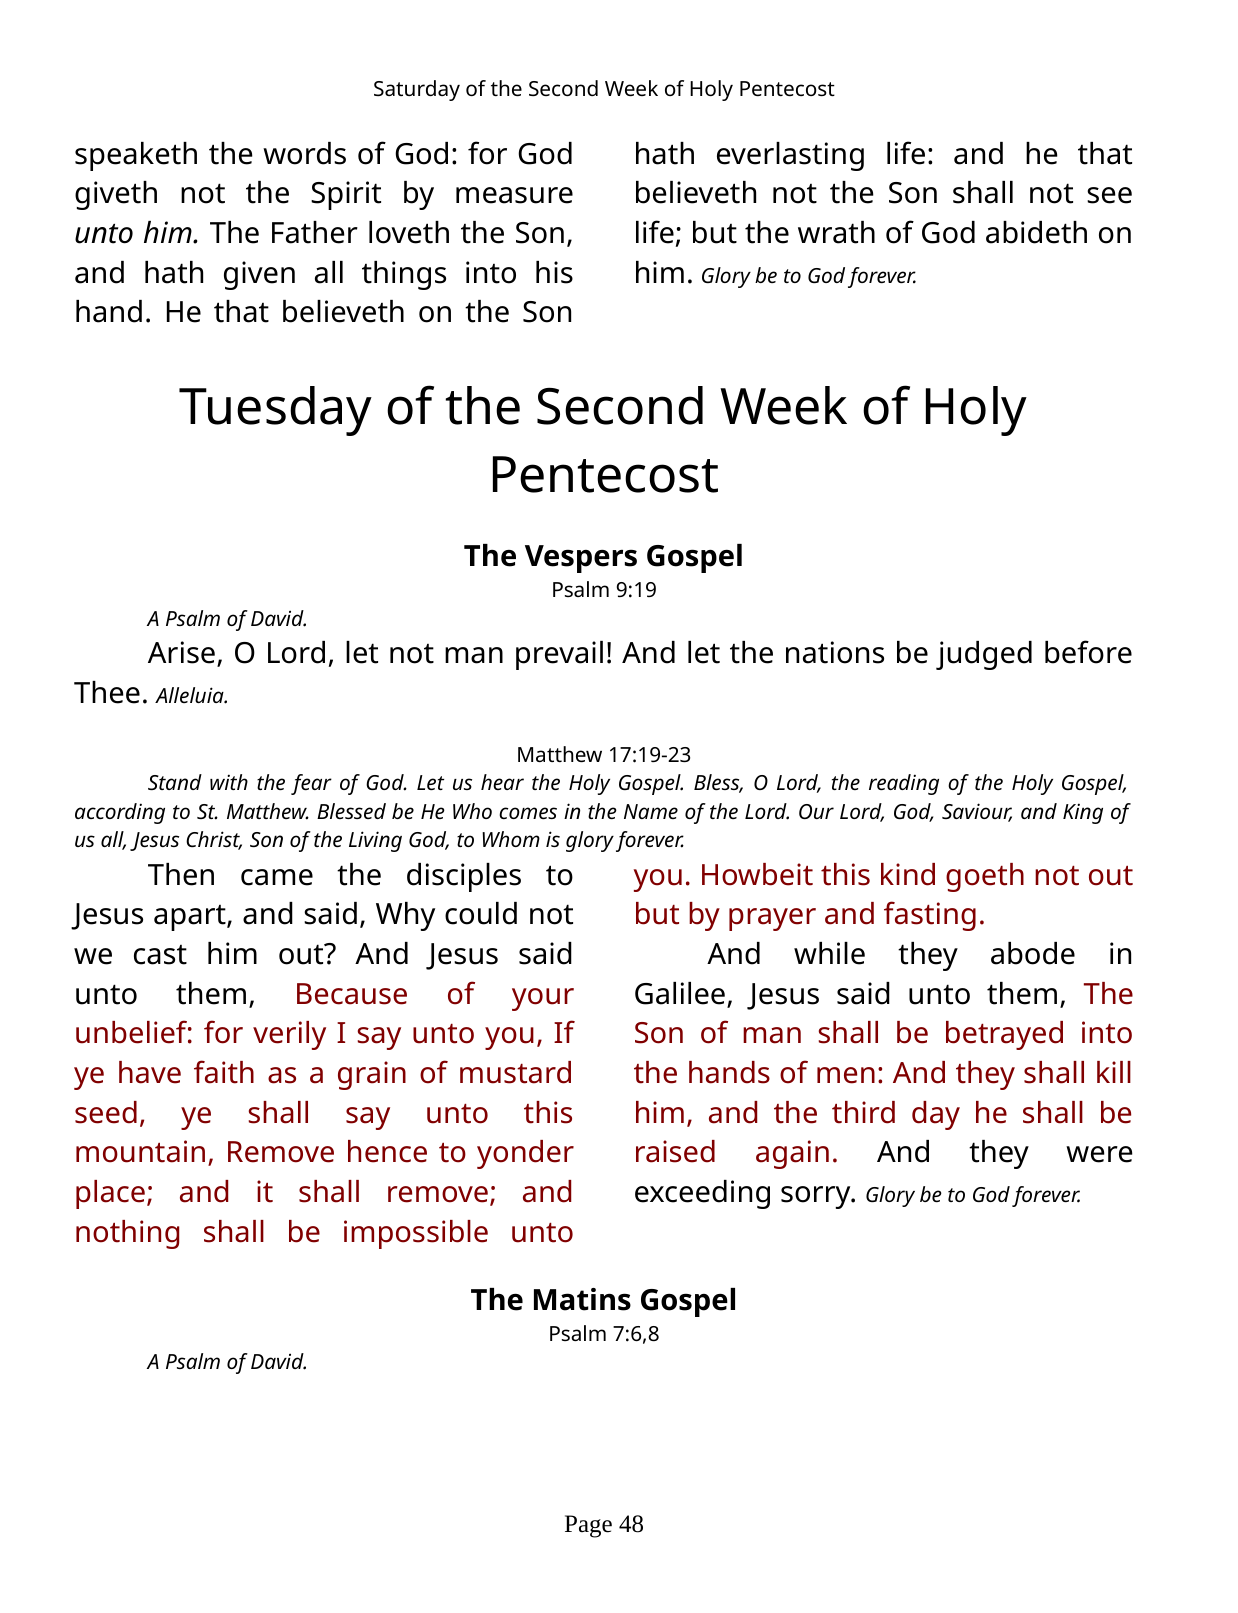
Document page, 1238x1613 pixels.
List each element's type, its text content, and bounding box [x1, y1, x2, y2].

text A Psalm of David. [74, 604, 1134, 632]
text Matthew 17:19-23 [74, 740, 1134, 768]
text The Matins Gospel [74, 1279, 1134, 1319]
text Arise, O Lord, let not man prevail! And let the nations be judged before Thee. Alleluia. [74, 632, 1134, 712]
text Saturday of the Second Week of Holy Pentecost [72, 74, 1135, 102]
text Stand with the fear of God. Let us hear the Holy Gospel. Bless, O Lord, the reading of the Holy Gospel, according to St. Matthew. Blessed be He Who comes in the Name of the Lord. Our Lord, God, Saviour, and King of us all, Jesus Christ, Son of the Living God, to Whom is glory forever. [74, 768, 1134, 854]
text you. Howbeit this kind goeth not out but by prayer and fasting. [633, 854, 1134, 933]
text And while they abode in Galilee, Jesus said unto them, The Son of man shall be betrayed into the hands of men: And they shall kill him, and the third day he shall be raised again. And they were exceeding sorry. Glory be to God forever. [633, 933, 1134, 1211]
text Psalm 7:6,8 [74, 1319, 1134, 1347]
text hath everlasting life: and he that believeth not the Son shall not see life; but the wrath of God abideth on him. Glory be to God forever. [633, 133, 1134, 292]
text Tuesday of the Second Week of Holy Pentecost [74, 371, 1134, 507]
text The Vespers Gospel [74, 536, 1134, 575]
text A Psalm of David. [74, 1347, 1134, 1376]
text Psalm 9:19 [74, 575, 1134, 604]
text Then came the disciples to Jesus apart, and said, Why could not we cast him out? And Jesus said unto them, Because of your unbelief: for verily I say unto you, If ye have faith as a grain of mustard seed, ye shall say unto this mountain, Remove hence to yonder place; and it shall remove; and nothing shall be impossible unto [74, 854, 574, 1251]
text speaketh the words of God: for God giveth not the Spirit by measure unto him. The Father loveth the Son, and hath given all things into his hand. He that believeth on the Son [74, 133, 574, 331]
